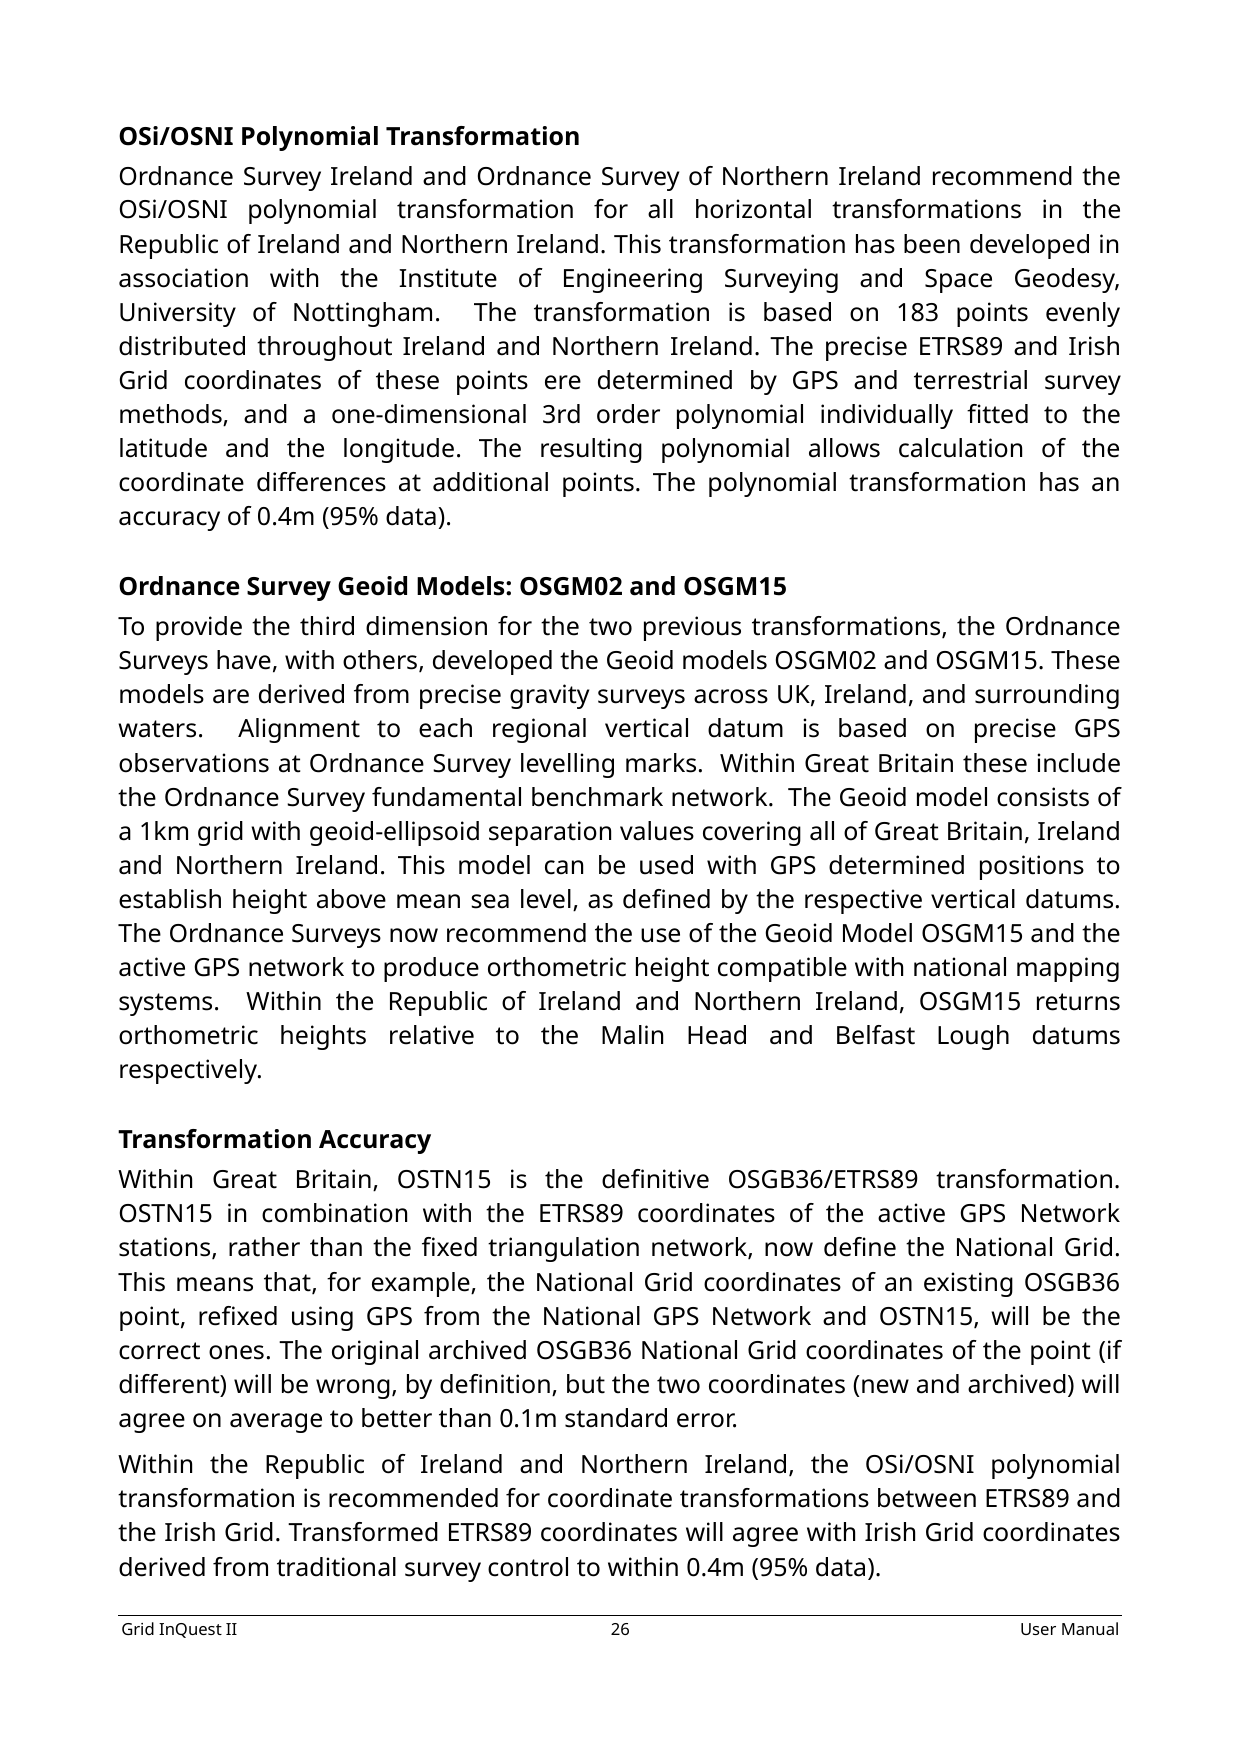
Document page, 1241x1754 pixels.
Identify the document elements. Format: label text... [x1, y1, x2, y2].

subtitle OSi/OSNI Polynomial Transformation [118, 118, 1122, 152]
text Ordnance Survey Ireland and Ordnance Survey of Northern Ireland recommend the OSi/OSNI polynomial transformation for all horizontal transformations in the Republic of Ireland and Northern Ireland. This transformation has been developed in association with the Institute of Engineering Surveying and Space Geodesy, University of Nottingham. The transformation is based on 183 points evenly distributed throughout Ireland and Northern Ireland. The precise ETRS89 and Irish Grid coordinates of these points ere determined by GPS and terrestrial survey methods, and a one-dimensional 3rd order polynomial individually fitted to the latitude and the longitude. The resulting polynomial allows calculation of the coordinate differences at additional points. The polynomial transformation has an accuracy of 0.4m (95% data). [118, 158, 1122, 533]
subtitle Transformation Accuracy [118, 1122, 1122, 1156]
text To provide the third dimension for the two previous transformations, the Ordnance Surveys have, with others, developed the Geoid models OSGM02 and OSGM15. These models are derived from precise gravity surveys across UK, Ireland, and surrounding waters. Alignment to each regional vertical datum is based on precise GPS observations at Ordnance Survey levelling marks. Within Great Britain these include the Ordnance Survey fundamental benchmark network. The Geoid model consists of a 1km grid with geoid-ellipsoid separation values covering all of Great Britain, Ireland and Northern Ireland. This model can be used with GPS determined positions to establish height above mean sea level, as defined by the respective vertical datums. The Ordnance Surveys now recommend the use of the Geoid Model OSGM15 and the active GPS network to produce orthometric height compatible with national mapping systems. Within the Republic of Ireland and Northern Ireland, OSGM15 returns orthometric heights relative to the Malin Head and Belfast Lough datums respectively. [118, 609, 1122, 1086]
text Within Great Britain, OSTN15 is the definitive OSGB36/ETRS89 transformation. OSTN15 in combination with the ETRS89 coordinates of the active GPS Network stations, rather than the fixed triangulation network, now define the National Grid. This means that, for example, the National Grid coordinates of an existing OSGB36 point, refixed using GPS from the National GPS Network and OSTN15, will be the correct ones. The original archived OSGB36 National Grid coordinates of the point (if different) will be wrong, by definition, but the two coordinates (new and archived) will agree on average to better than 0.1m standard error. [118, 1162, 1122, 1434]
text Within the Republic of Ireland and Northern Ireland, the OSi/OSNI polynomial transformation is recommended for coordinate transformations between ETRS89 and the Irish Grid. Transformed ETRS89 coordinates will agree with Irish Grid coordinates derived from traditional survey control to within 0.4m (95% data). [118, 1447, 1122, 1583]
subtitle Ordnance Survey Geoid Models: OSGM02 and OSGM15 [118, 569, 1122, 603]
